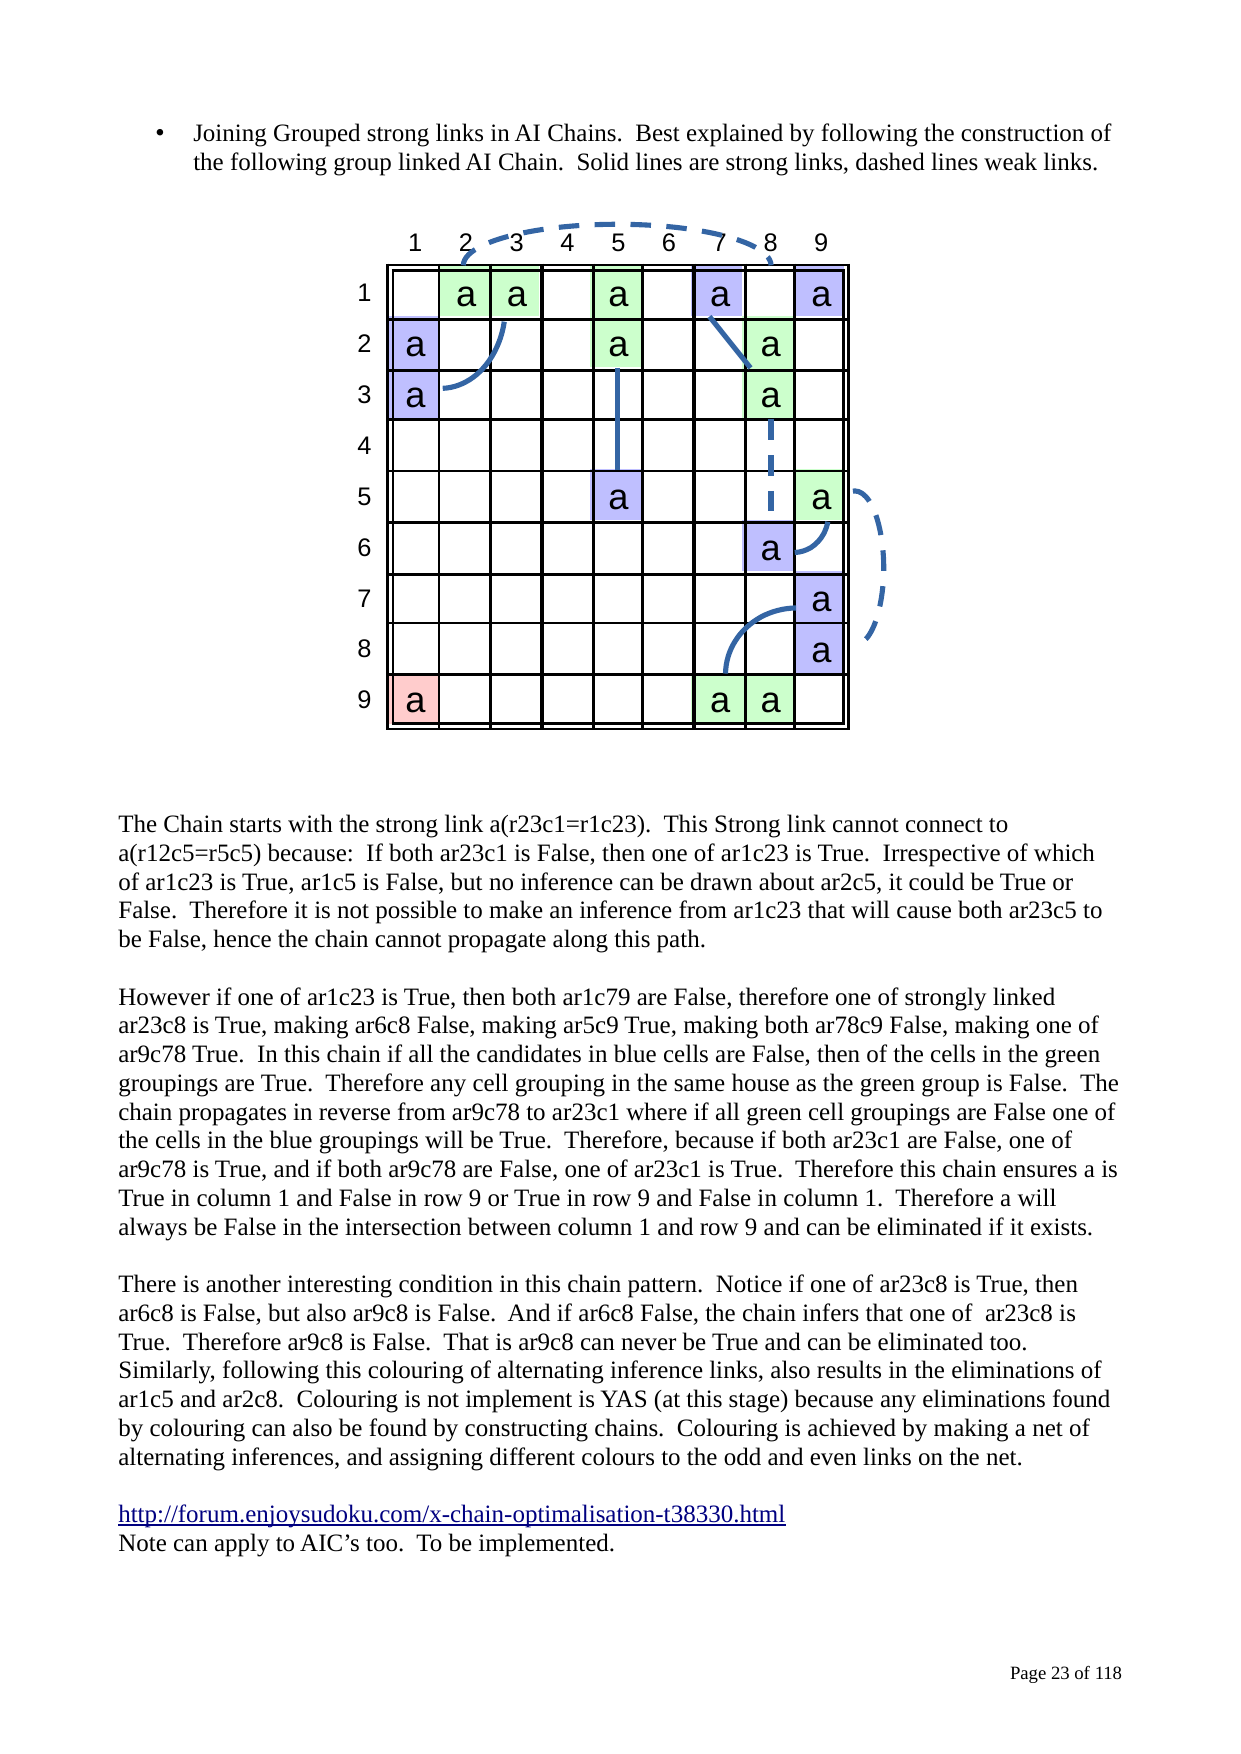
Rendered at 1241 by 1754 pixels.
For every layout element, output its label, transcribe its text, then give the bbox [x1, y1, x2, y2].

text Note can apply to AIC’s too. To be implemented. [118, 1528, 1122, 1557]
text However if one of ar1c23 is True, then both ar1c79 are False, therefore one of strongly linked ar23c8 is True, making ar6c8 False, making ar5c9 True, making both ar78c9 False, making one of ar9c78 True. In this chain if all the candidates in blue cells are False, then of the cells in the green groupings are True. Therefore any cell grouping in the same house as the green group is False. The chain propagates in reverse from ar9c78 to ar23c1 where if all green cell groupings are False one of the cells in the blue groupings will be True. Therefore, because if both ar23c1 are False, one of ar9c78 is True, and if both ar9c78 are False, one of ar23c1 is True. Therefore this chain ensures a is True in column 1 and False in row 9 or True in row 9 and False in column 1. Therefore a will always be False in the intersection between column 1 and row 9 and can be eliminated if it exists. [118, 982, 1122, 1241]
text http://forum.enjoysudoku.com/x-chain-optimalisation-t38330.html [118, 1499, 1122, 1528]
text The Chain starts with the strong link a(r23c1=r1c23). This Strong link cannot connect to a(r12c5=r5c5) because: If both ar23c1 is False, then one of ar1c23 is True. Irrespective of which of ar1c23 is True, ar1c5 is False, but no inference can be drawn about ar2c5, it could be True or False. Therefore it is not possible to make an inference from ar1c23 that will cause both ar23c5 to be False, hence the chain cannot propagate along this path. [118, 809, 1122, 953]
text There is another interesting condition in this chain pattern. Notice if one of ar23c8 is True, then ar6c8 is False, but also ar9c8 is False. And if ar6c8 False, the chain infers that one of ar23c8 is True. Therefore ar9c8 is False. That is ar9c8 can never be True and can be eliminated too. Similarly, following this colouring of alternating inference links, also results in the eliminations of ar1c5 and ar2c8. Colouring is not implement is YAS (at this stage) because any eliminations found by colouring can also be found by constructing chains. Colouring is achieved by making a net of alternating inferences, and assigning different colours to the odd and even links on the net. [118, 1269, 1122, 1471]
list Joining Grouped strong links in AI Chains. Best explained by following the construction of the following group linked AI Chain. Solid lines are strong links, dashed lines weak links. [156, 118, 1122, 176]
